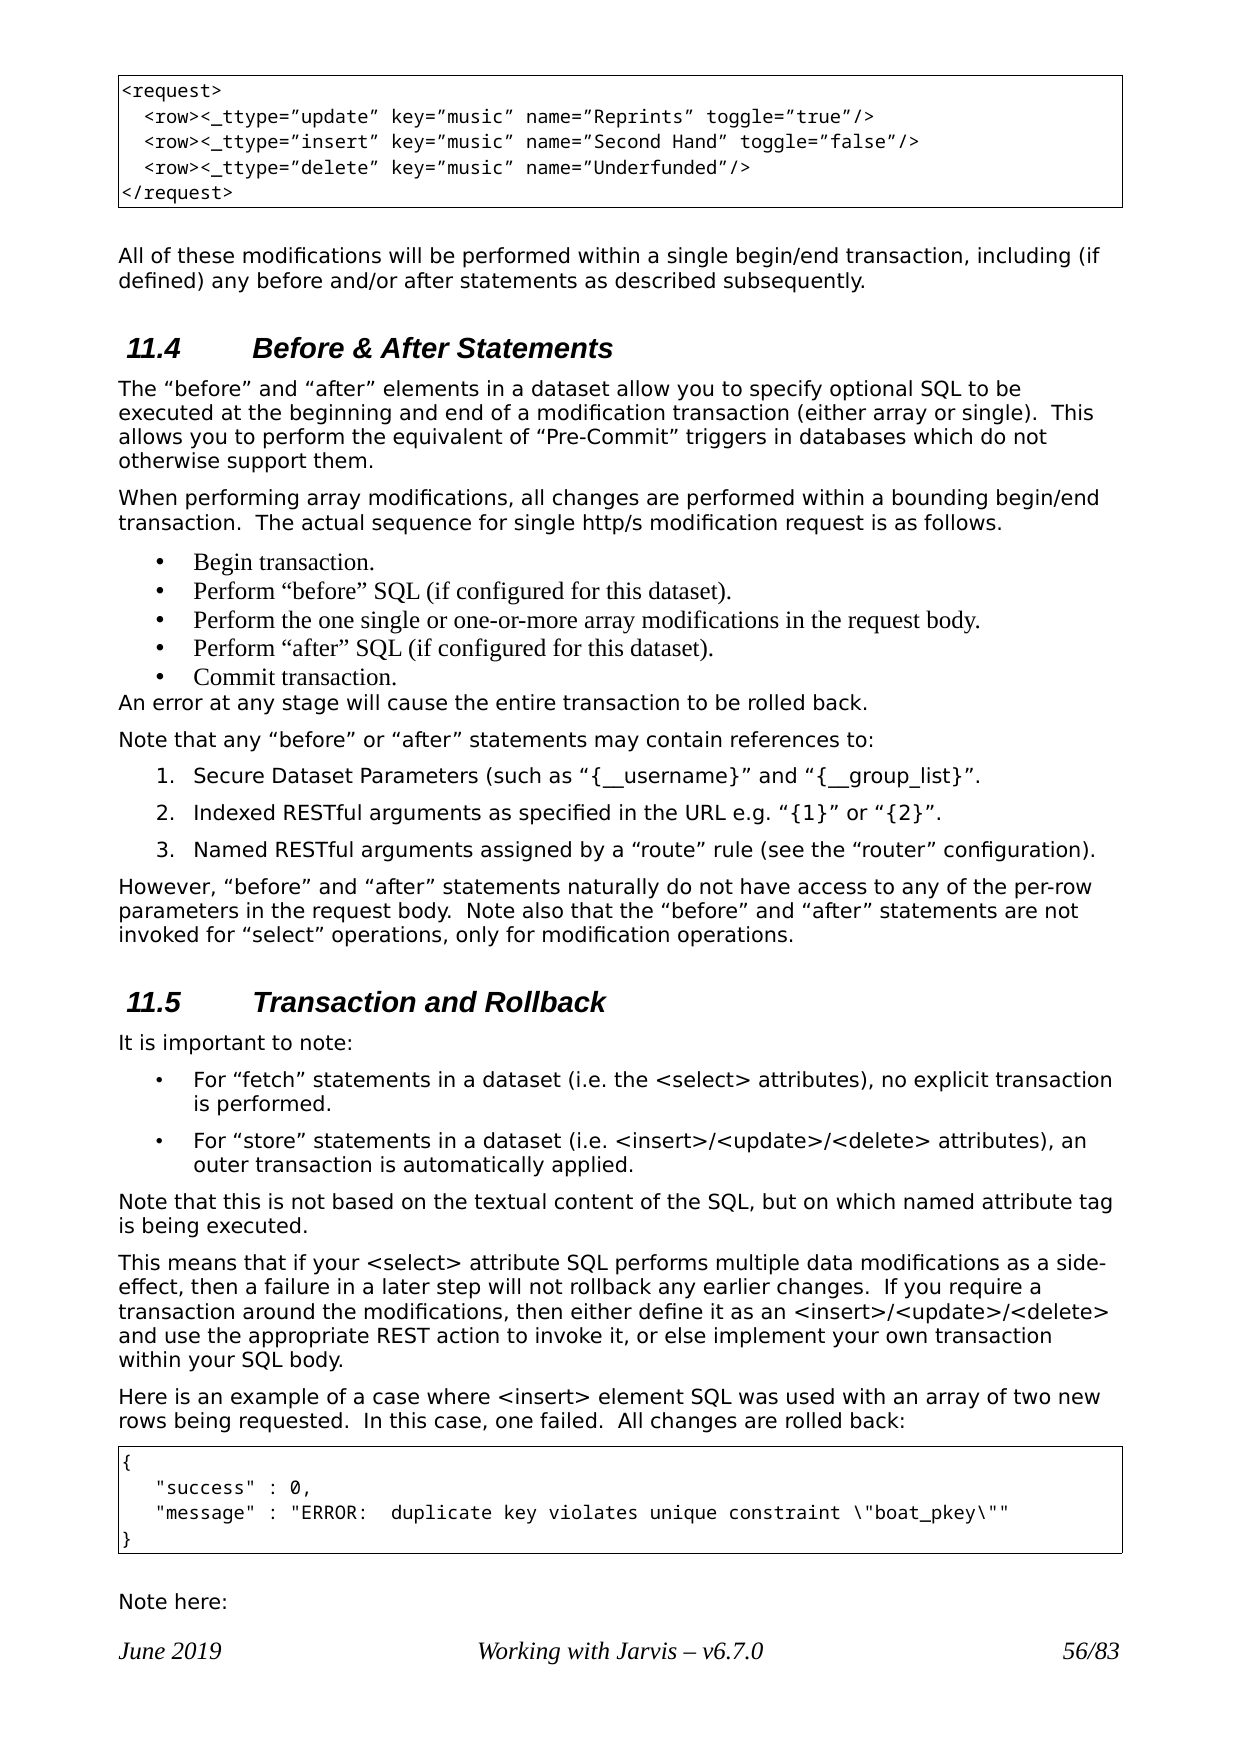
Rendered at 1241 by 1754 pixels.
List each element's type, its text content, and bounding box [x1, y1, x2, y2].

text </request> [119, 177, 1122, 207]
list Begin transaction. [156, 547, 1122, 576]
text It is important to note: [118, 1031, 1122, 1056]
text When performing array modifications, all changes are performed within a bounding begin/end transaction. The actual sequence for single http/s modification request is as follows. [118, 486, 1122, 535]
text Here is an example of a case where <insert> element SQL was used with an array of two new rows being requested. In this case, one failed. All changes are rolled back: [118, 1385, 1122, 1433]
text <row><_ttype=”update” key=”music” name=”Reprints” toggle=”true”/> [119, 101, 1122, 126]
text { [119, 1447, 1122, 1472]
text Note that any “before” or “after” statements may contain references to: [118, 728, 1122, 752]
list Perform the one single or one-or-more array modifications in the request body. [156, 605, 1122, 633]
list For “store” statements in a dataset (i.e. <insert>/<update>/<delete> attributes), an outer transaction is automatically applied. [156, 1129, 1122, 1178]
text The “before” and “after” elements in a dataset allow you to specify optional SQL to be executed at the beginning and end of a modification transaction (either array or single). This allows you to perform the equivalent of “Pre-Commit” triggers in databases which do not otherwise support them. [118, 377, 1122, 474]
subtitle Before & After Statements [118, 331, 1122, 364]
subtitle Transaction and Rollback [118, 985, 1122, 1019]
list For “fetch” statements in a dataset (i.e. the <select> attributes), no explicit transaction is performed. [156, 1068, 1122, 1117]
list Secure Dataset Parameters (such as “{__username}” and “{__group_list}”. [156, 764, 1122, 789]
list Perform “after” SQL (if configured for this dataset). [156, 633, 1122, 662]
text "success" : 0, [119, 1472, 1122, 1497]
text This means that if your <select> attribute SQL performs multiple data modifications as a side-effect, then a failure in a later step will not rollback any earlier changes. If you require a transaction around the modifications, then either define it as an <insert>/<update>/<delete> and use the appropriate REST action to invoke it, or else implement your own transaction within your SQL body. [118, 1251, 1122, 1372]
list Commit transaction. [156, 662, 1122, 691]
text Note here: [118, 1590, 1122, 1614]
text <row><_ttype=”insert” key=”music” name=”Second Hand” toggle=”false”/> [119, 126, 1122, 152]
list Indexed RESTful arguments as specified in the URL e.g. “{1}” or “{2}”. [156, 801, 1122, 826]
text <request> [119, 76, 1122, 101]
text However, “before” and “after” statements naturally do not have access to any of the per-row parameters in the request body. Note also that the “before” and “after” statements are not invoked for “select” operations, only for modification operations. [118, 875, 1122, 948]
text An error at any stage will cause the entire transaction to be rolled back. [118, 691, 1122, 715]
list Perform “before” SQL (if configured for this dataset). [156, 576, 1122, 605]
text <row><_ttype=”delete” key=”music” name=”Underfunded”/> [119, 152, 1122, 177]
list Named RESTful arguments assigned by a “route” rule (see the “router” configuration). [156, 838, 1122, 862]
text } [119, 1523, 1122, 1553]
text "message" : "ERROR: duplicate key violates unique constraint \"boat_pkey\"" [119, 1497, 1122, 1523]
text All of these modifications will be performed within a single begin/end transaction, including (if defined) any before and/or after statements as described subsequently. [118, 244, 1122, 293]
text Note that this is not based on the textual content of the SQL, but on which named attribute tag is being executed. [118, 1190, 1122, 1239]
